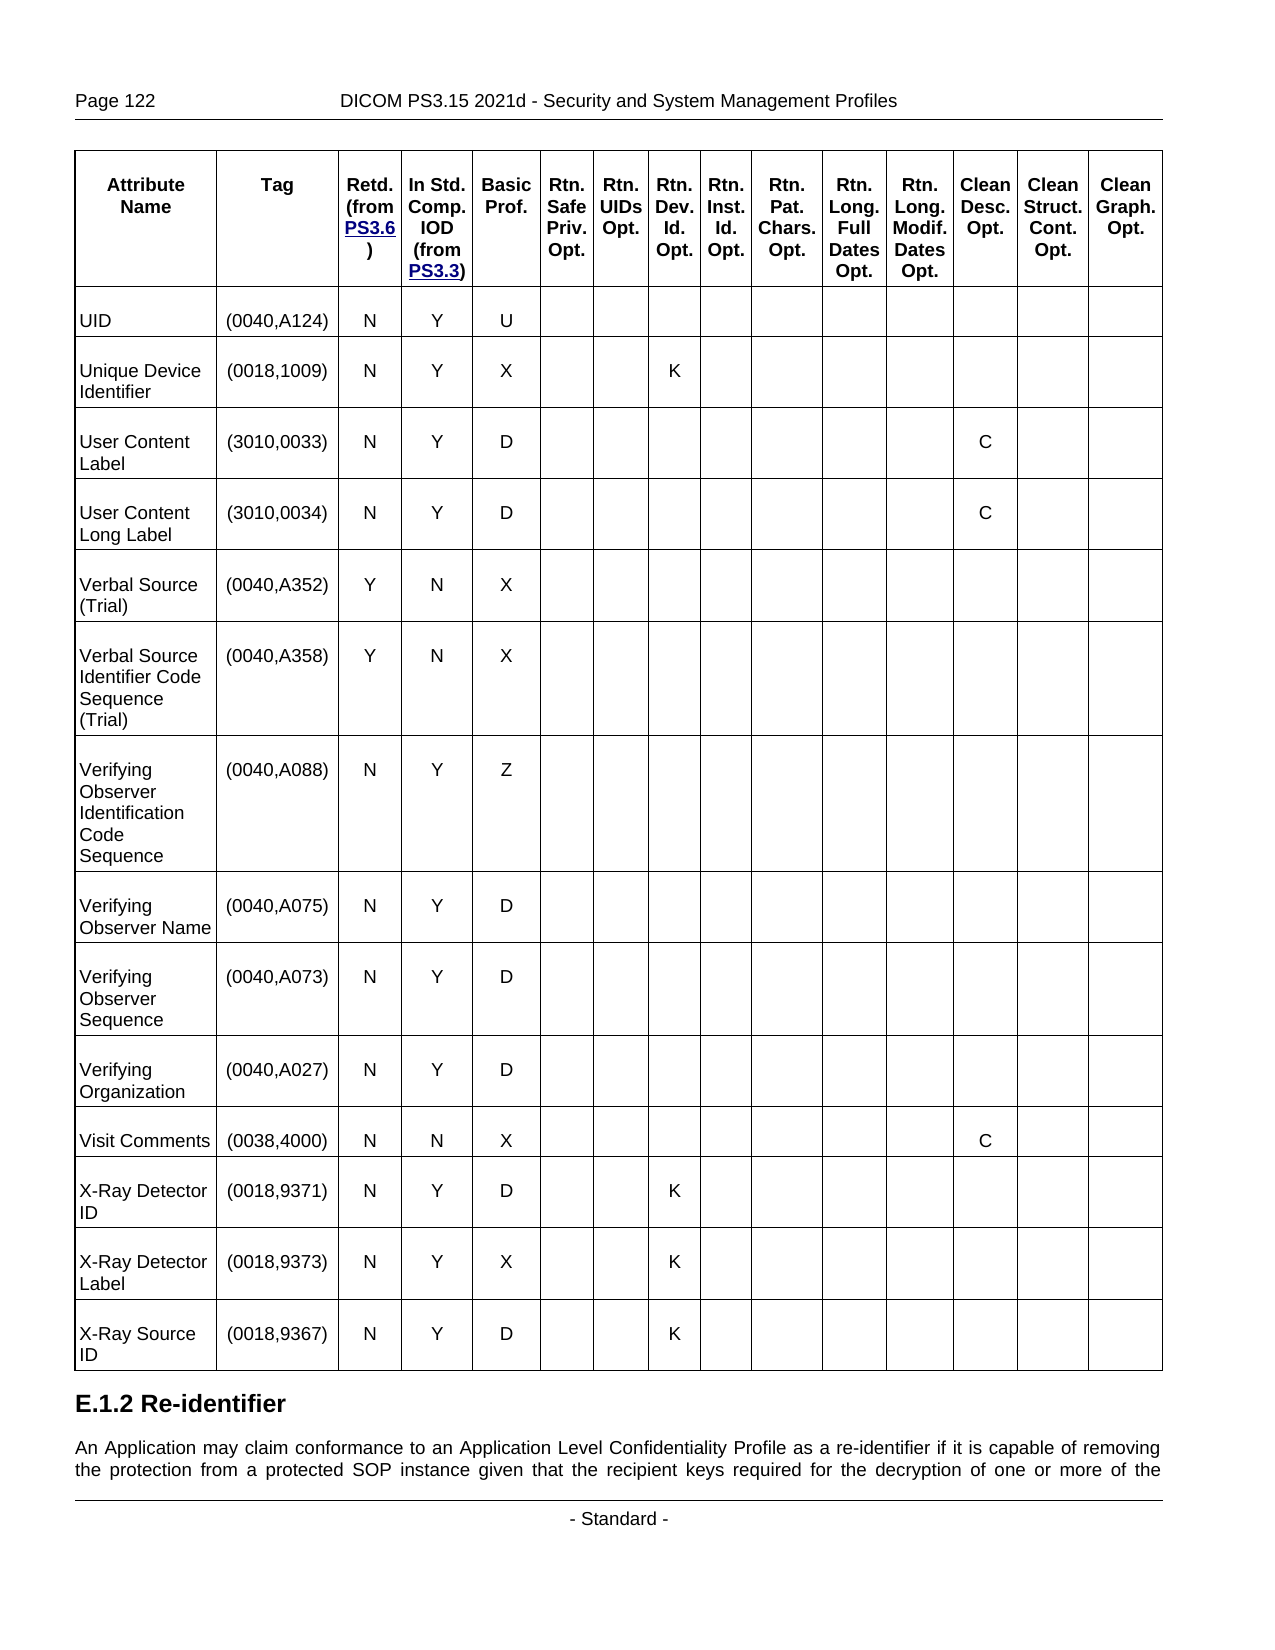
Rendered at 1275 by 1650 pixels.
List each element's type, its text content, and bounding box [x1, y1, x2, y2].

table_cell (0040,A352) [217, 550, 338, 621]
table_cell [541, 872, 593, 942]
table_cell N [339, 1107, 401, 1156]
table_header Rtn. Dev. Id. Opt. [649, 151, 700, 286]
table_cell (0018,9373) [217, 1228, 338, 1298]
table_cell [701, 1228, 751, 1298]
table_cell [752, 479, 822, 549]
table_cell [887, 872, 953, 942]
table_cell [887, 1300, 953, 1370]
table_cell [594, 287, 648, 336]
table_cell N [339, 1228, 401, 1298]
table_cell [701, 872, 751, 942]
table_cell X [473, 622, 540, 735]
table_cell [541, 1300, 593, 1370]
table_cell [701, 479, 751, 549]
table_header Rtn. Safe Priv. Opt. [541, 151, 593, 286]
table_cell D [473, 943, 540, 1035]
table_cell [701, 287, 751, 336]
table_cell [649, 622, 700, 735]
table_cell X [473, 1107, 540, 1156]
table_cell [752, 736, 822, 871]
table_cell [823, 408, 886, 478]
table_cell N [339, 943, 401, 1035]
table_cell UID [76, 287, 216, 336]
table_cell X [473, 550, 540, 621]
table_cell (0018,1009) [217, 337, 338, 407]
table_cell X-Ray Detector ID [76, 1157, 216, 1227]
table_cell [594, 1228, 648, 1298]
table_cell Y [402, 1300, 472, 1370]
table_cell N [402, 550, 472, 621]
table_cell (0040,A027) [217, 1036, 338, 1106]
table_cell N [339, 1300, 401, 1370]
table_cell [594, 943, 648, 1035]
table_cell [954, 1036, 1017, 1106]
table_cell [649, 408, 700, 478]
table_cell [1089, 736, 1162, 871]
table_cell [1018, 872, 1088, 942]
table_cell [701, 550, 751, 621]
table_cell [752, 1107, 822, 1156]
table_header Rtn. UIDs Opt. [594, 151, 648, 286]
table_cell [701, 408, 751, 478]
table_cell [887, 408, 953, 478]
table_cell [594, 337, 648, 407]
table_cell [1018, 736, 1088, 871]
table_cell [701, 943, 751, 1035]
table_cell [1089, 337, 1162, 407]
table_cell X [473, 1228, 540, 1298]
table_header Rtn. Long. Modif. Dates Opt. [887, 151, 953, 286]
table_cell D [473, 1036, 540, 1106]
table_cell [541, 1157, 593, 1227]
table_cell (0038,4000) [217, 1107, 338, 1156]
table_cell K [649, 337, 700, 407]
table_cell Y [402, 408, 472, 478]
table_cell (0040,A124) [217, 287, 338, 336]
table_cell [954, 736, 1017, 871]
table_cell [594, 1157, 648, 1227]
table_cell [954, 337, 1017, 407]
table_cell [541, 1107, 593, 1156]
table_cell [752, 408, 822, 478]
table_cell [752, 622, 822, 735]
table_cell N [339, 287, 401, 336]
table_cell [823, 1036, 886, 1106]
table_cell [649, 736, 700, 871]
table_cell [887, 622, 953, 735]
table_cell [823, 872, 886, 942]
table_header In Std. Comp. IOD (from PS3.3) [402, 151, 472, 286]
table_cell N [339, 736, 401, 871]
table_cell [594, 872, 648, 942]
table_cell [954, 550, 1017, 621]
table_header Attribute Name [76, 151, 216, 286]
table_cell [752, 550, 822, 621]
table_cell [541, 943, 593, 1035]
table_cell [594, 622, 648, 735]
table_cell C [954, 408, 1017, 478]
table_cell (0040,A358) [217, 622, 338, 735]
table_cell N [402, 1107, 472, 1156]
table_cell [1018, 1036, 1088, 1106]
table_cell [954, 872, 1017, 942]
table_cell (0018,9367) [217, 1300, 338, 1370]
table_cell [1018, 622, 1088, 735]
table_cell [541, 550, 593, 621]
table_cell N [339, 872, 401, 942]
table_cell [1018, 1157, 1088, 1227]
table_header Tag [217, 151, 338, 286]
table_cell [887, 1228, 953, 1298]
table_cell N [339, 1036, 401, 1106]
table_cell (3010,0033) [217, 408, 338, 478]
table_cell [752, 1157, 822, 1227]
table_cell Visit Comments [76, 1107, 216, 1156]
table_cell [823, 622, 886, 735]
table_cell [1018, 550, 1088, 621]
table_cell Y [402, 479, 472, 549]
table_header Clean Graph. Opt. [1089, 151, 1162, 286]
table_cell D [473, 1300, 540, 1370]
table_cell [541, 337, 593, 407]
table_header Retd. (from PS3.6) [339, 151, 401, 286]
table_cell [1018, 1228, 1088, 1298]
table_header Clean Struct. Cont. Opt. [1018, 151, 1088, 286]
table_cell Verifying Organization [76, 1036, 216, 1106]
table_cell [1018, 1300, 1088, 1370]
table_cell [1089, 287, 1162, 336]
table_cell [701, 736, 751, 871]
table_cell [1089, 1036, 1162, 1106]
table_cell [541, 408, 593, 478]
table_cell D [473, 479, 540, 549]
table_cell [823, 1157, 886, 1227]
table_cell [541, 287, 593, 336]
table_cell [1089, 622, 1162, 735]
table_cell [1089, 479, 1162, 549]
text E.1.2 Re-identifier [75, 1389, 1162, 1418]
table_cell [1089, 943, 1162, 1035]
table_cell K [649, 1228, 700, 1298]
table_cell [887, 287, 953, 336]
table_cell N [339, 479, 401, 549]
table_cell [887, 479, 953, 549]
table_cell C [954, 1107, 1017, 1156]
table_cell [1018, 1107, 1088, 1156]
table_cell [823, 550, 886, 621]
table_cell [823, 1107, 886, 1156]
table_cell [887, 337, 953, 407]
table_cell [701, 1157, 751, 1227]
table_cell [823, 736, 886, 871]
table_cell Verbal Source Identifier Code Sequence (Trial) [76, 622, 216, 735]
table_cell [887, 736, 953, 871]
table_cell U [473, 287, 540, 336]
table_cell (0040,A073) [217, 943, 338, 1035]
table_cell Y [402, 1157, 472, 1227]
table_cell [594, 550, 648, 621]
table_header Rtn. Pat. Chars. Opt. [752, 151, 822, 286]
table_cell [541, 736, 593, 871]
table_cell [594, 408, 648, 478]
table_cell (0018,9371) [217, 1157, 338, 1227]
table_cell [1089, 550, 1162, 621]
table_cell [1018, 479, 1088, 549]
table_cell X-Ray Detector Label [76, 1228, 216, 1298]
table_cell (3010,0034) [217, 479, 338, 549]
table_cell [649, 550, 700, 621]
table_cell [823, 943, 886, 1035]
table_cell N [339, 337, 401, 407]
table_cell [1018, 287, 1088, 336]
text An Application may claim conformance to an Application Level Confidentiality Profile as a re-identifier if it is capable of removing the protection from a protected SOP instance given that the recipient keys required for the decryption of one or more of the [75, 1437, 1162, 1480]
table_cell [594, 1300, 648, 1370]
table_cell [954, 287, 1017, 336]
table_cell [541, 479, 593, 549]
table_cell [823, 1228, 886, 1298]
table_cell Y [402, 872, 472, 942]
table_cell Y [402, 1228, 472, 1298]
table_cell [649, 287, 700, 336]
table_cell Y [339, 622, 401, 735]
table_cell [701, 1107, 751, 1156]
table_cell D [473, 1157, 540, 1227]
table_cell C [954, 479, 1017, 549]
table_header Clean Desc. Opt. [954, 151, 1017, 286]
table_cell K [649, 1157, 700, 1227]
table_cell Y [402, 736, 472, 871]
table_cell [594, 1036, 648, 1106]
table_cell [954, 1300, 1017, 1370]
table_cell Y [402, 1036, 472, 1106]
table_cell Verbal Source (Trial) [76, 550, 216, 621]
table_cell [701, 622, 751, 735]
table_cell Y [402, 287, 472, 336]
table_cell [752, 337, 822, 407]
table_cell [649, 479, 700, 549]
table_cell Z [473, 736, 540, 871]
table_cell X [473, 337, 540, 407]
table_cell [649, 872, 700, 942]
table_cell [1018, 408, 1088, 478]
table_cell [752, 1228, 822, 1298]
table_cell [541, 1228, 593, 1298]
table_cell [954, 943, 1017, 1035]
table_cell Verifying Observer Identification Code Sequence [76, 736, 216, 871]
table_cell [541, 1036, 593, 1106]
table_cell [887, 550, 953, 621]
table_cell [887, 1157, 953, 1227]
table_cell [701, 1300, 751, 1370]
table_cell [649, 1107, 700, 1156]
table_cell [887, 1107, 953, 1156]
table_cell D [473, 408, 540, 478]
table_cell [1089, 1107, 1162, 1156]
table_cell [1018, 943, 1088, 1035]
table_cell [1089, 872, 1162, 942]
table_cell [649, 943, 700, 1035]
table_header Rtn. Inst. Id. Opt. [701, 151, 751, 286]
table_cell [887, 1036, 953, 1106]
table_cell Y [402, 337, 472, 407]
table_cell [701, 337, 751, 407]
table_cell [1089, 1157, 1162, 1227]
table_cell N [339, 408, 401, 478]
table_cell [649, 1036, 700, 1106]
table_cell [752, 1036, 822, 1106]
table_cell [954, 1157, 1017, 1227]
table_cell Y [402, 943, 472, 1035]
table_cell [1089, 408, 1162, 478]
table_cell [823, 479, 886, 549]
table_cell [594, 1107, 648, 1156]
table_cell Y [339, 550, 401, 621]
table_cell [823, 287, 886, 336]
table_cell User Content Label [76, 408, 216, 478]
table_cell [594, 736, 648, 871]
table_cell D [473, 872, 540, 942]
table_cell N [402, 622, 472, 735]
table_header Rtn. Long. Full Dates Opt. [823, 151, 886, 286]
table_cell [1089, 1228, 1162, 1298]
table_cell [1089, 1300, 1162, 1370]
table_cell [752, 287, 822, 336]
table_header Basic Prof. [473, 151, 540, 286]
table_cell [701, 1036, 751, 1106]
table_cell [752, 872, 822, 942]
table_cell [823, 1300, 886, 1370]
table_cell [887, 943, 953, 1035]
table_cell Unique Device Identifier [76, 337, 216, 407]
table_cell (0040,A075) [217, 872, 338, 942]
table_cell [594, 479, 648, 549]
table_cell X-Ray Source ID [76, 1300, 216, 1370]
table_cell [954, 622, 1017, 735]
table_cell [1018, 337, 1088, 407]
table_cell [954, 1228, 1017, 1298]
table_cell N [339, 1157, 401, 1227]
table_cell [752, 1300, 822, 1370]
table_cell (0040,A088) [217, 736, 338, 871]
table_cell Verifying Observer Name [76, 872, 216, 942]
table_cell [541, 622, 593, 735]
table_cell [752, 943, 822, 1035]
table_cell User Content Long Label [76, 479, 216, 549]
table_cell [823, 337, 886, 407]
table_cell Verifying Observer Sequence [76, 943, 216, 1035]
table_cell K [649, 1300, 700, 1370]
